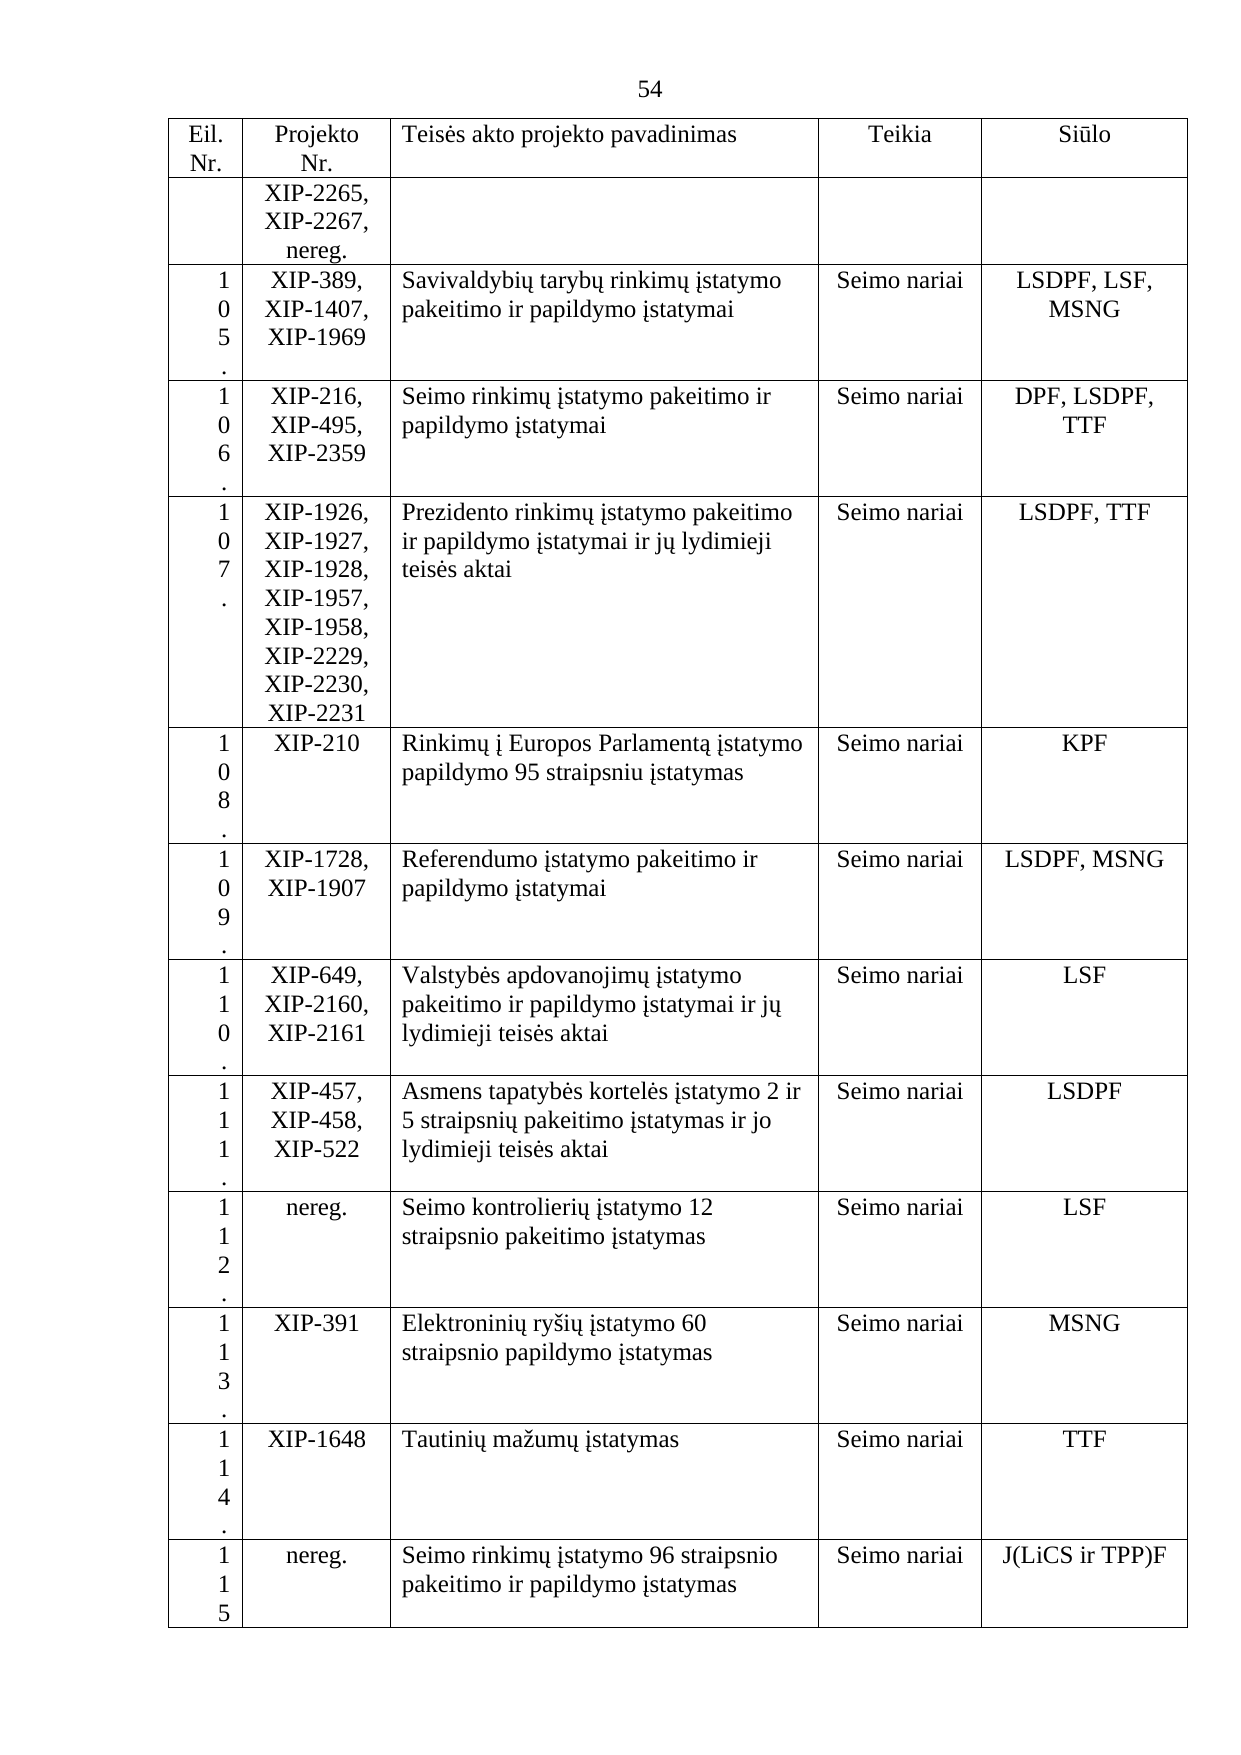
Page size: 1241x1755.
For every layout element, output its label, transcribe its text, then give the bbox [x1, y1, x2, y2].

table_cell Tautinių mažumų įstatymas [391, 1424, 818, 1539]
table_cell Seimo nariai [819, 381, 981, 496]
table_cell Seimo nariai [819, 1540, 981, 1627]
table_cell TTF [982, 1424, 1187, 1539]
table_cell XIP-210 [243, 728, 390, 843]
table_cell XIP-391 [243, 1308, 390, 1423]
table_cell XIP-1926, XIP-1927, XIP-1928, XIP-1957, XIP-1958, XIP-2229, XIP-2230, XIP-2231 [243, 497, 390, 727]
table_cell Seimo nariai [819, 265, 981, 380]
table_cell Rinkimų į Europos Parlamentą įstatymo papildymo 95 straipsniu įstatymas [391, 728, 818, 843]
table_cell LSDPF, LSF, MSNG [982, 265, 1187, 380]
table_cell Seimo rinkimų įstatymo 96 straipsnio pakeitimo ir papildymo įstatymas [391, 1540, 818, 1627]
table_cell nereg. [243, 1192, 390, 1307]
table_cell [169, 178, 242, 264]
table_cell Seimo nariai [819, 1424, 981, 1539]
table_cell [819, 178, 981, 264]
table_cell [169, 381, 242, 496]
table_cell Valstybės apdovanojimų įstatymo pakeitimo ir papildymo įstatymai ir jų lydimieji teisės aktai [391, 960, 818, 1075]
table_cell Seimo rinkimų įstatymo pakeitimo ir papildymo įstatymai [391, 381, 818, 496]
table_cell XIP-649, XIP-2160, XIP-2161 [243, 960, 390, 1075]
table_cell MSNG [982, 1308, 1187, 1423]
table_cell LSDPF, MSNG [982, 844, 1187, 959]
table_cell Asmens tapatybės kortelės įstatymo 2 ir 5 straipsnių pakeitimo įstatymas ir jo lydimieji teisės aktai [391, 1076, 818, 1191]
table_cell [169, 1192, 242, 1307]
table_cell [169, 960, 242, 1075]
table_cell XIP-1648 [243, 1424, 390, 1539]
table_cell Seimo nariai [819, 844, 981, 959]
table_cell [982, 178, 1187, 264]
table_header Teikia [819, 119, 981, 177]
table_cell Seimo nariai [819, 728, 981, 843]
table_cell KPF [982, 728, 1187, 843]
table_cell [391, 178, 818, 264]
table_cell XIP-389, XIP-1407, XIP-1969 [243, 265, 390, 380]
table_cell Seimo kontrolierių įstatymo 12 straipsnio pakeitimo įstatymas [391, 1192, 818, 1307]
table_cell XIP-1728, XIP-1907 [243, 844, 390, 959]
table_cell J(LiCS ir TPP)F [982, 1540, 1187, 1627]
table_cell Seimo nariai [819, 1308, 981, 1423]
table_cell XIP-216, XIP-495, XIP-2359 [243, 381, 390, 496]
table_cell [169, 1076, 242, 1191]
table_cell Seimo nariai [819, 497, 981, 727]
table_cell nereg. [243, 1540, 390, 1627]
table_cell Seimo nariai [819, 1192, 981, 1307]
table_cell [169, 265, 242, 380]
table_cell LSF [982, 960, 1187, 1075]
table_cell [169, 844, 242, 959]
table_cell DPF, LSDPF, TTF [982, 381, 1187, 496]
table_header Teisės akto projekto pavadinimas [391, 119, 818, 177]
table_cell LSDPF, TTF [982, 497, 1187, 727]
table_cell [169, 728, 242, 843]
table_cell [169, 497, 242, 727]
table_header Projekto Nr. [243, 119, 390, 177]
table_cell XIP-2265, XIP-2267, nereg. [243, 178, 390, 264]
table_cell Referendumo įstatymo pakeitimo ir papildymo įstatymai [391, 844, 818, 959]
table_cell LSDPF [982, 1076, 1187, 1191]
table_cell XIP-457, XIP-458, XIP-522 [243, 1076, 390, 1191]
table_cell [169, 1540, 242, 1627]
table_cell LSF [982, 1192, 1187, 1307]
table_cell Seimo nariai [819, 1076, 981, 1191]
table_cell [169, 1308, 242, 1423]
table_header Eil. Nr. [169, 119, 242, 177]
table_header Siūlo [982, 119, 1187, 177]
table_cell Elektroninių ryšių įstatymo 60 straipsnio papildymo įstatymas [391, 1308, 818, 1423]
table_cell Prezidento rinkimų įstatymo pakeitimo ir papildymo įstatymai ir jų lydimieji teisės aktai [391, 497, 818, 727]
table_cell Seimo nariai [819, 960, 981, 1075]
table_cell Savivaldybių tarybų rinkimų įstatymo pakeitimo ir papildymo įstatymai [391, 265, 818, 380]
table_cell [169, 1424, 242, 1539]
